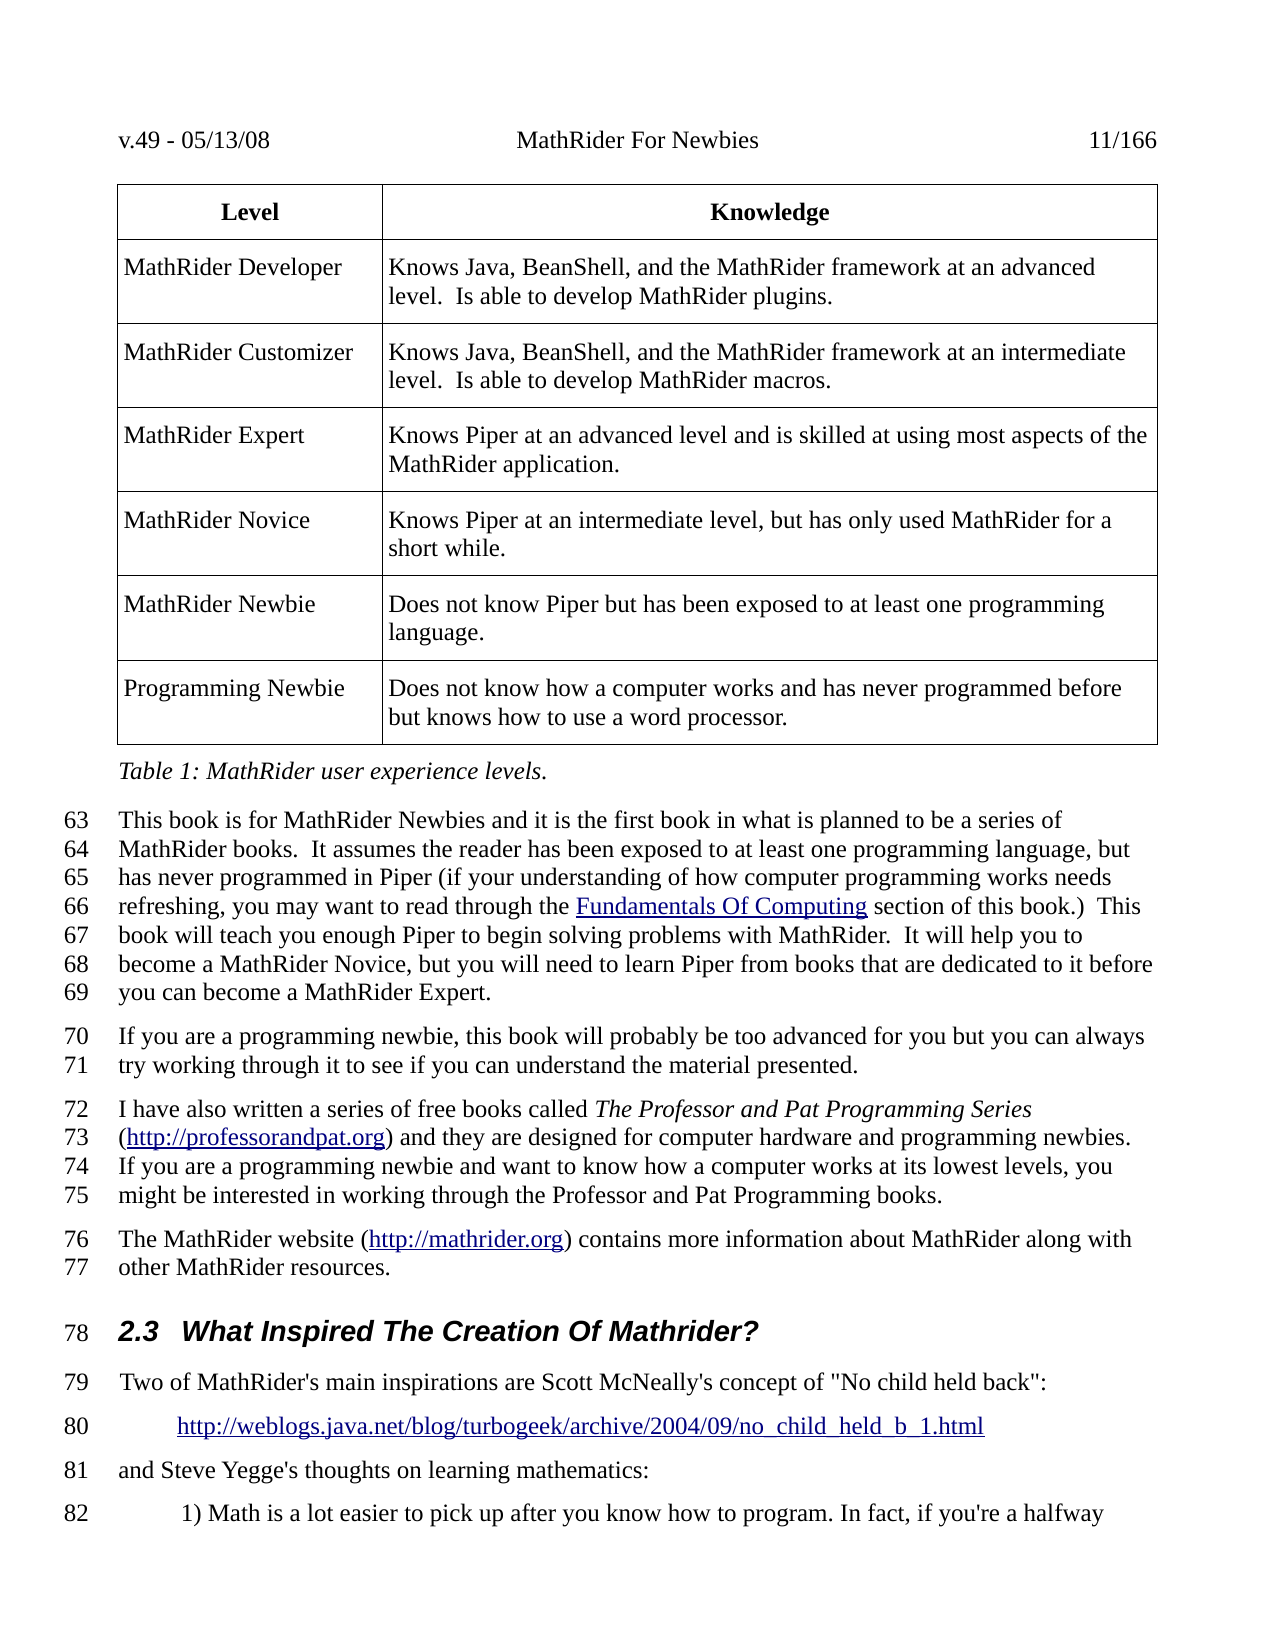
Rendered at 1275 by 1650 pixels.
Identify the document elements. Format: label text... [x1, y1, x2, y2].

table_cell Programming Newbie [118, 661, 382, 743]
text This book is for MathRider Newbies and it is the first book in what is planned to be a series of MathRider books. It assumes the reader has been exposed to at least one programming language, but has never programmed in Piper (if your understanding of how computer programming works needs refreshing, you may want to read through the Fundamentals Of Computing section of this book.) This book will teach you enough Piper to begin solving problems with MathRider. It will help you to become a MathRider Novice, but you will need to learn Piper from books that are dedicated to it before you can become a MathRider Expert. [118, 805, 1157, 1006]
text Two of MathRider's main inspirations are Scott McNeally's concept of "No child held back": [119, 1367, 1157, 1396]
table_cell MathRider Customizer [118, 324, 382, 407]
table_cell MathRider Expert [118, 408, 382, 491]
table_cell MathRider Novice [118, 492, 382, 575]
text 1) Math is a lot easier to pick up after you know how to program. In fact, if you're a halfway [181, 1498, 1157, 1527]
table_header Level [118, 185, 382, 239]
table_cell Knows Java, BeanShell, and the MathRider framework at an intermediate level. Is able to develop MathRider macros. [383, 324, 1157, 407]
table_cell Does not know how a computer works and has never programmed before but knows how to use a word processor. [383, 661, 1157, 743]
text and Steve Yegge's thoughts on learning mathematics: [118, 1455, 1157, 1483]
text Table 1: MathRider user experience levels. [118, 756, 1157, 785]
table_header Knowledge [383, 185, 1157, 239]
text If you are a programming newbie, this book will probably be too advanced for you but you can always try working through it to see if you can understand the material presented. [118, 1021, 1157, 1079]
table_cell Knows Java, BeanShell, and the MathRider framework at an advanced level. Is able to develop MathRider plugins. [383, 240, 1157, 323]
table_cell Does not know Piper but has been exposed to at least one programming language. [383, 576, 1157, 659]
text http://weblogs.java.net/blog/turbogeek/archive/2004/09/no_child_held_b_1.html [177, 1411, 1157, 1440]
subtitle What Inspired The Creation Of Mathrider? [118, 1314, 1157, 1347]
table_cell Knows Piper at an intermediate level, but has only used MathRider for a short while. [383, 492, 1157, 575]
table_cell Knows Piper at an advanced level and is skilled at using most aspects of the MathRider application. [383, 408, 1157, 491]
table_cell MathRider Developer [118, 240, 382, 323]
table_cell MathRider Newbie [118, 576, 382, 659]
text I have also written a series of free books called The Professor and Pat Programming Series (http://professorandpat.org) and they are designed for computer hardware and programming newbies. If you are a programming newbie and want to know how a computer works at its lowest levels, you might be interested in working through the Professor and Pat Programming books. [118, 1094, 1157, 1209]
text The MathRider website (http://mathrider.org) contains more information about MathRider along with other MathRider resources. [118, 1224, 1157, 1281]
